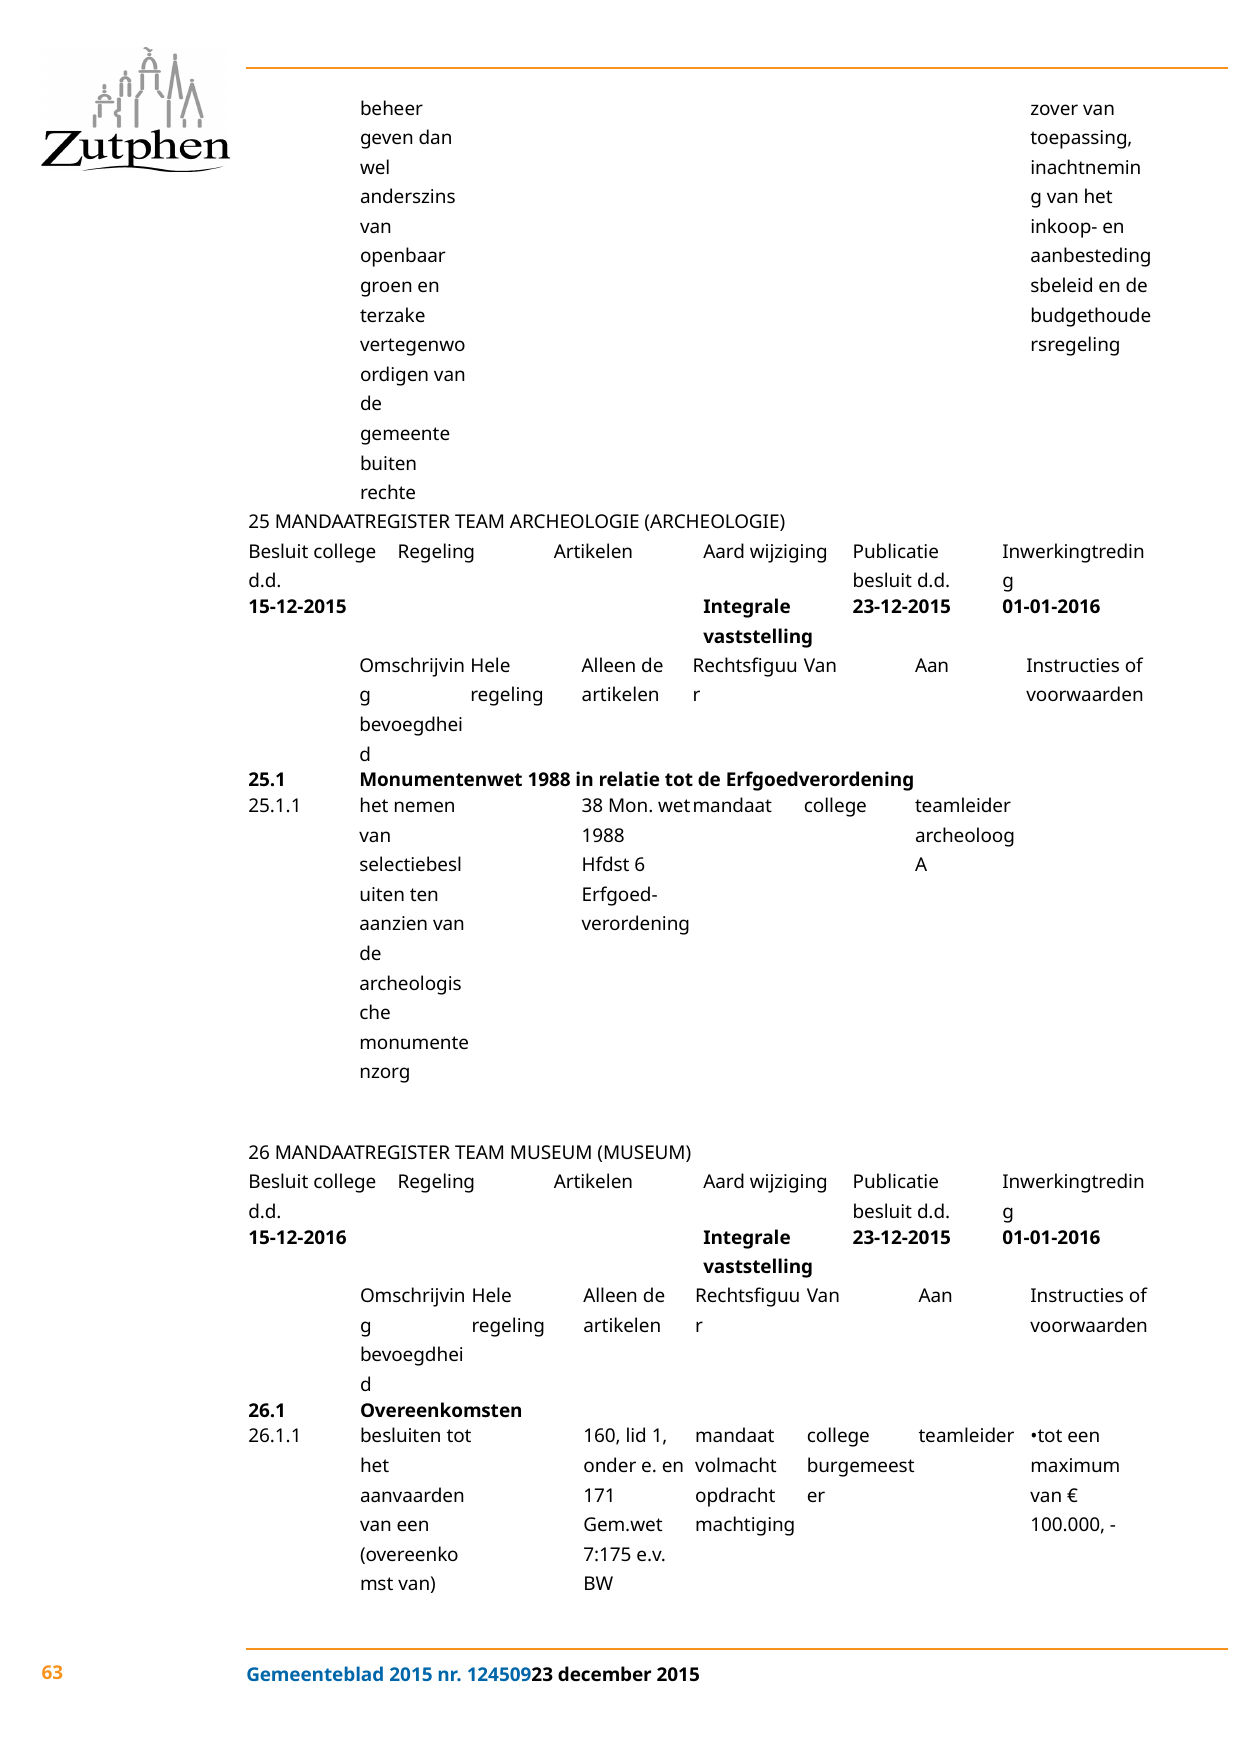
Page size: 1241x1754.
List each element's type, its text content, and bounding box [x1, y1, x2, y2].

table_cell 38 Mon. wet 1988 Hfdst 6 Erfgoed-verordening [581, 792, 692, 1084]
text 25 MANDAATREGISTER TEAM ARCHEOLOGIE (ARCHEOLOGIE) [248, 508, 1152, 534]
table_header Artikelen [554, 538, 703, 593]
table_cell 26.1.1 [248, 1423, 360, 1596]
table_cell [554, 593, 703, 649]
table_cell [807, 95, 918, 505]
table_cell [1026, 1084, 1152, 1110]
table_cell 23-12-2015 [853, 1224, 1002, 1279]
table_cell [471, 1423, 583, 1596]
table_header Rechtsfiguur [693, 652, 804, 766]
table_header Instructies of voorwaarden [1030, 1283, 1152, 1397]
table_header Aard wijziging [703, 538, 852, 593]
table_cell college burgemeester [807, 1423, 918, 1596]
table_cell [1026, 792, 1152, 1084]
table_cell beheer geven dan wel anderszins van openbaar groen en terzake vertegenwoordigen van de gemeente buiten rechte [360, 95, 471, 505]
table_header Instructies of voorwaarden [1026, 652, 1152, 766]
table_cell [918, 95, 1030, 505]
text 26 MANDAATREGISTER TEAM MUSEUM (MUSEUM) [248, 1139, 1152, 1164]
table_header Regeling [398, 538, 553, 593]
table_cell teamleider [918, 1423, 1030, 1596]
table_header Publicatie besluit d.d. [853, 538, 1002, 593]
table_cell [470, 1084, 581, 1110]
table_cell besluiten tot het aanvaarden van een (overeenkomst van) [360, 1423, 471, 1596]
table_header [248, 652, 359, 766]
table_cell 15-12-2015 [248, 593, 397, 649]
table_cell [915, 1110, 1026, 1136]
table_cell [804, 1084, 915, 1110]
table_cell college [804, 792, 915, 1084]
table_header Hele regeling [471, 1283, 583, 1397]
table_cell [581, 1084, 692, 1110]
table_cell [359, 1084, 470, 1110]
table_cell [359, 1110, 470, 1136]
table_header Omschrijving bevoegdheid [359, 652, 470, 766]
table_header Alleen de artikelen [581, 652, 692, 766]
table_header Inwerkingtreding [1002, 538, 1152, 593]
table_header [248, 1283, 360, 1397]
table_header Hele regeling [470, 652, 581, 766]
table_header Alleen de artikelen [583, 1283, 695, 1397]
table_cell [804, 1110, 915, 1136]
table_cell teamleider archeoloog A [915, 792, 1026, 1084]
table_header Inwerkingtreding [1002, 1169, 1152, 1224]
table_cell mandaat volmacht opdracht machtiging [695, 1423, 807, 1596]
table_cell [581, 1110, 692, 1136]
picture [41, 47, 231, 172]
table_cell [471, 95, 583, 505]
table_cell [693, 1110, 804, 1136]
table_cell [398, 1224, 553, 1279]
table_cell [248, 1084, 359, 1110]
table_header Van [807, 1283, 918, 1397]
table_cell [554, 1224, 703, 1279]
table_cell Monumentenwet 1988 in relatie tot de Erfgoedverordening [359, 766, 1152, 792]
table_cell Integrale vaststelling [703, 593, 852, 649]
table_cell [695, 95, 807, 505]
table_header Aan [915, 652, 1026, 766]
table_cell [693, 1084, 804, 1110]
table_cell 15-12-2016 [248, 1224, 397, 1279]
table_cell mandaat [693, 792, 804, 1084]
table_cell 26.1 [248, 1397, 360, 1423]
table_cell 01-01-2016 [1002, 1224, 1152, 1279]
table_header Publicatie besluit d.d. [853, 1169, 1002, 1224]
table_cell zover van toepassing, inachtneming van het inkoop- en aanbestedingsbeleid en de budgethoudersregeling [1030, 95, 1152, 505]
table_cell 23-12-2015 [853, 593, 1002, 649]
table_cell [248, 95, 360, 505]
table_cell 25.1 [248, 766, 359, 792]
table_cell [248, 1110, 359, 1136]
table_header Omschrijving bevoegdheid [360, 1283, 471, 1397]
table_cell [1026, 1110, 1152, 1136]
table_cell [915, 1084, 1026, 1110]
table_header Rechtsfiguur [695, 1283, 807, 1397]
table_cell •tot een maximum van € 100.000, - [1030, 1423, 1152, 1596]
table_cell Overeenkomsten [360, 1397, 1152, 1423]
table_cell het nemen van selectiebesluiten ten aanzien van de archeologische monumentenzorg [359, 792, 470, 1084]
table_header Artikelen [554, 1169, 703, 1224]
table_cell [470, 1110, 581, 1136]
table_cell 160, lid 1, onder e. en 171 Gem.wet 7:175 e.v. BW [583, 1423, 695, 1596]
table_cell 01-01-2016 [1002, 593, 1152, 649]
table_cell 25.1.1 [248, 792, 359, 1084]
table_header Van [804, 652, 915, 766]
table_header Aard wijziging [703, 1169, 852, 1224]
table_header Besluit college d.d. [248, 538, 397, 593]
table_cell [470, 792, 581, 1084]
table_cell [583, 95, 695, 505]
table_header Regeling [398, 1169, 553, 1224]
table_header Besluit college d.d. [248, 1169, 397, 1224]
table_header Aan [918, 1283, 1030, 1397]
table_cell Integrale vaststelling [703, 1224, 852, 1279]
table_cell [398, 593, 553, 649]
